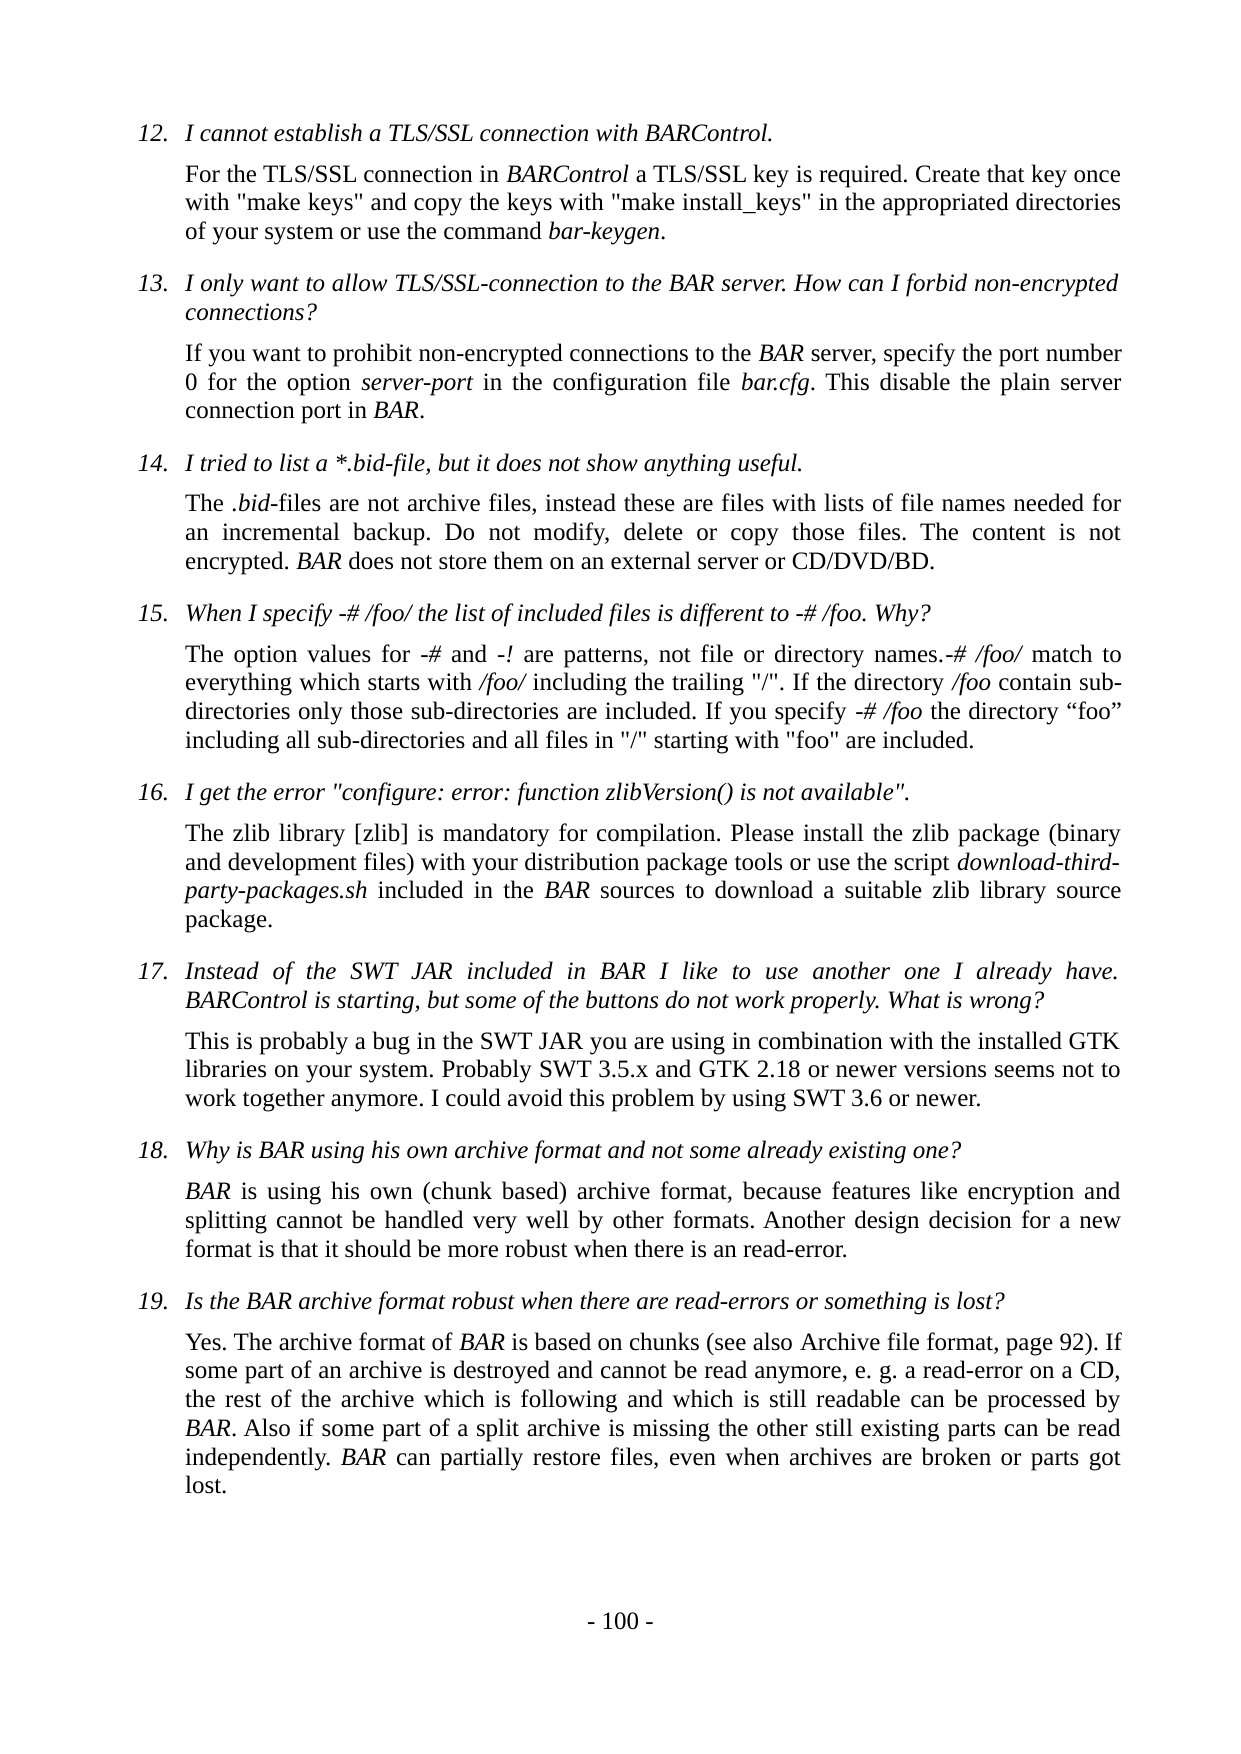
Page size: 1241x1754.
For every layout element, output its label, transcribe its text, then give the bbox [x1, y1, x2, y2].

text The zlib library [zlib] is mandatory for compilation. Please install the zlib package (binary and development files) with your distribution package tools or use the script download-third-party-packages.sh included in the BAR sources to download a suitable zlib library source package. [185, 818, 1122, 933]
list Why is BAR using his own archive format and not some already existing one? [138, 1136, 1122, 1164]
list Instead of the SWT JAR included in BAR I like to use another one I already have. BARControl is starting, but some of the buttons do not work properly. What is wrong? [138, 956, 1122, 1014]
list I tried to list a *.bid-file, but it does not show anything useful. [138, 448, 1122, 476]
text For the TLS/SSL connection in BARControl a TLS/SSL key is required. Create that key once with "make keys" and copy the keys with "make install_keys" in the appropriated directories of your system or use the command bar-keygen. [185, 159, 1122, 245]
list Is the BAR archive format robust when there are read-errors or something is lost? [138, 1286, 1122, 1315]
list I get the error "configure: error: function zlibVersion() is not available". [138, 777, 1122, 806]
text Yes. The archive format of BAR is based on chunks (see also Archive file format, page 92). If some part of an archive is destroyed and cannot be read anymore, e. g. a read-error on a CD, the rest of the archive which is following and which is still readable can be processed by BAR. Also if some part of a split archive is missing the other still existing parts can be read independently. BAR can partially restore files, even when archives are broken or parts got lost. [185, 1327, 1122, 1499]
text This is probably a bug in the SWT JAR you are using in combination with the installed GTK libraries on your system. Probably SWT 3.5.x and GTK 2.18 or newer versions seems not to work together anymore. I could avoid this problem by using SWT 3.6 or newer. [185, 1026, 1122, 1112]
list I cannot establish a TLS/SSL connection with BARControl. [138, 118, 1122, 147]
text BAR is using his own (chunk based) archive format, because features like encryption and splitting cannot be handled very well by other formats. Another design decision for a new format is that it should be more robust when there is an read-error. [185, 1176, 1122, 1262]
text If you want to prohibit non-encrypted connections to the BAR server, specify the port number 0 for the option server-port in the configuration file bar.cfg. This disable the plain server connection port in BAR. [185, 338, 1122, 424]
text The .bid-files are not archive files, instead these are files with lists of file names needed for an incremental backup. Do not modify, delete or copy those files. The content is not encrypted. BAR does not store them on an external server or CD/DVD/BD. [185, 488, 1122, 574]
text The option values for -# and -! are patterns, not file or directory names.-# /foo/ match to everything which starts with /foo/ including the trailing "/". If the directory /foo contain sub-directories only those sub-directories are included. If you specify -# /foo the directory “foo” including all sub-directories and all files in "/" starting with "foo" are included. [185, 639, 1122, 754]
list I only want to allow TLS/SSL-connection to the BAR server. How can I forbid non-encrypted connections? [138, 268, 1122, 326]
list When I specify -# /foo/ the list of included files is different to -# /foo. Why? [138, 598, 1122, 627]
